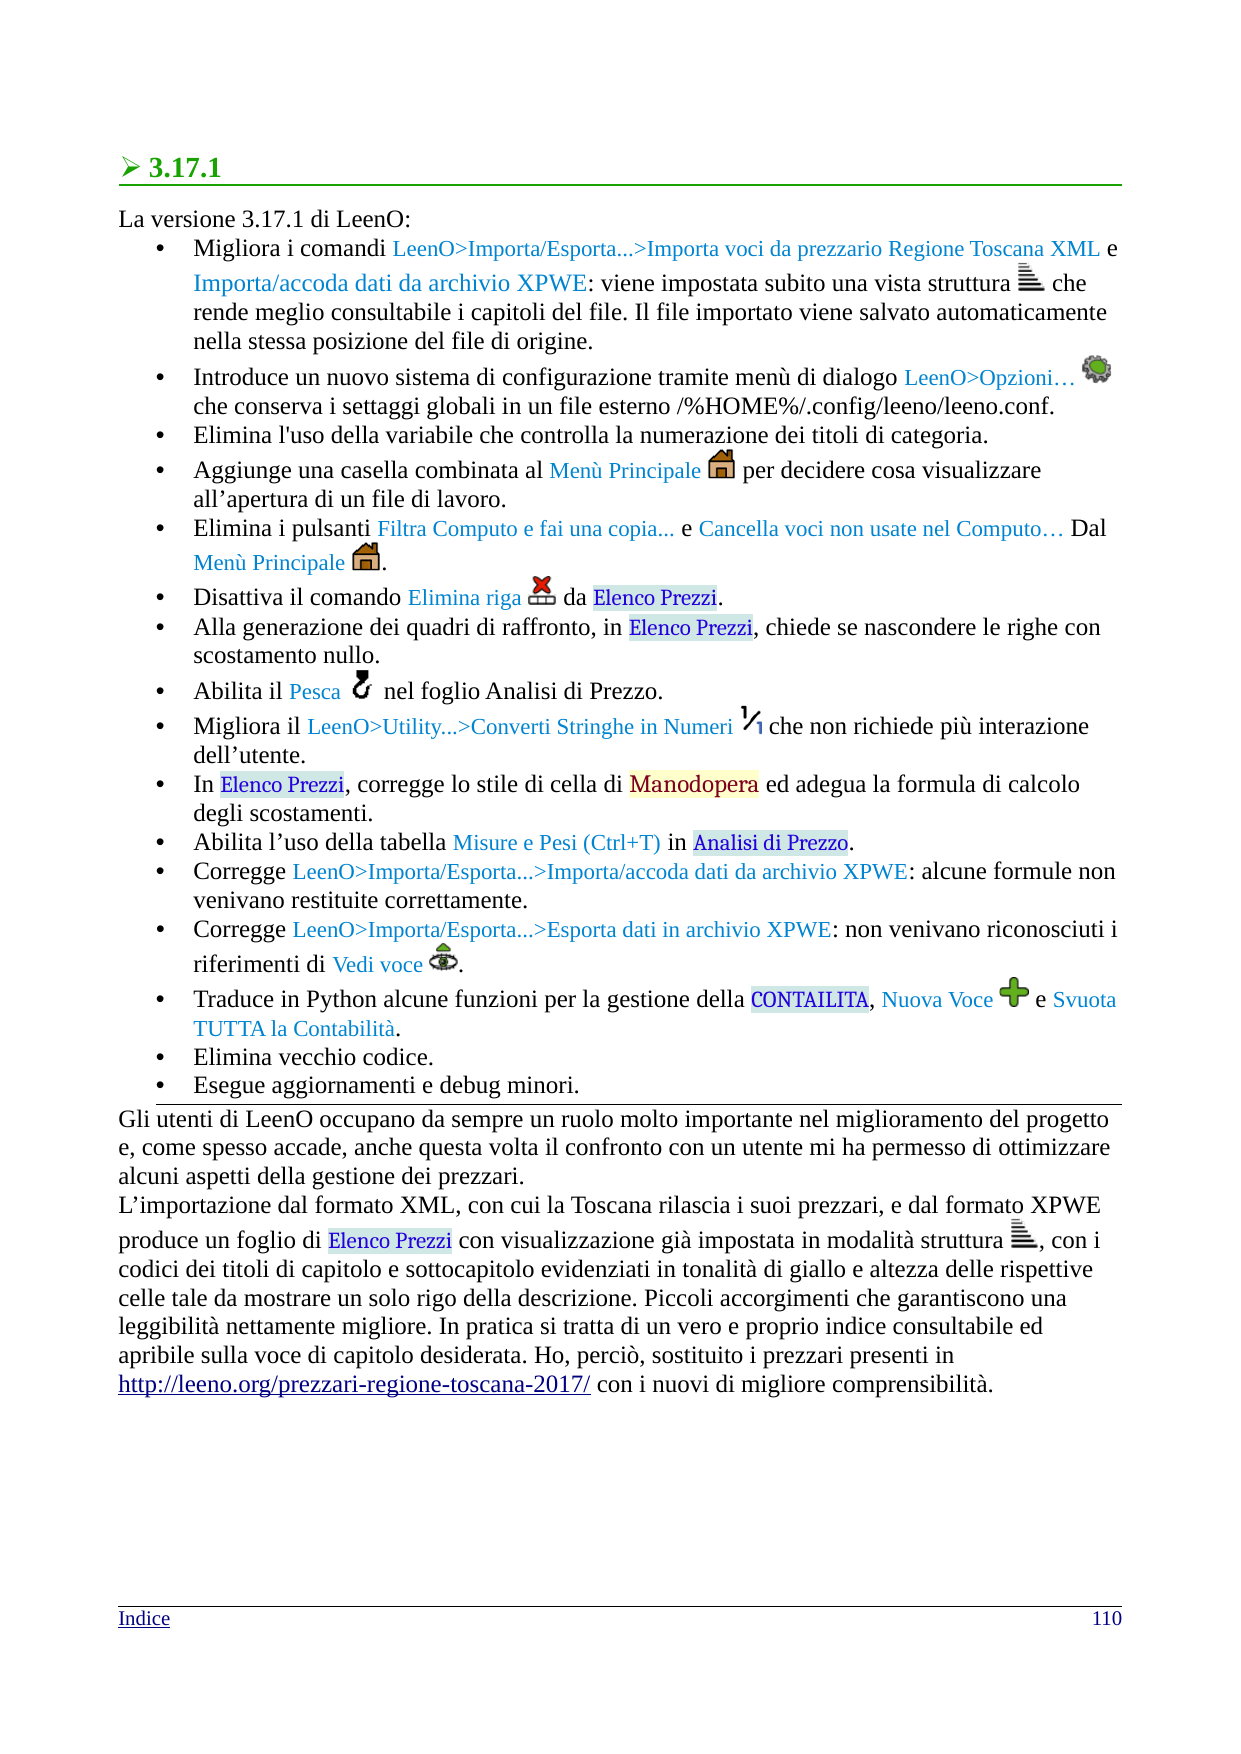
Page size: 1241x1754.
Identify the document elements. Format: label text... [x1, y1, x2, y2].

list Corregge LeenO>Importa/Esporta...>Esporta dati in archivio XPWE: non venivano riconosciuti i riferimenti di Vedi voce . [156, 914, 1122, 977]
picture [351, 541, 382, 571]
list Elimina i pulsanti Filtra Computo e fai una copia... e Cancella voci non usate nel Computo… Dal Menù Principale . [156, 512, 1122, 576]
list Abilita l’uso della tabella Misure e Pesi (Ctrl+T) in Analisi di Prezzo. [156, 827, 1122, 856]
picture [999, 977, 1029, 1007]
picture [1010, 1218, 1039, 1249]
list Elimina vecchio codice. [156, 1041, 1122, 1070]
text L’importazione dal formato XML, con cui la Toscana rilascia i suoi prezzari, e dal formato XPWE produce un foglio di Elenco Prezzi con visualizzazione già impostata in modalità struttura , con i codici dei titoli di capitolo e sottocapitolo evidenziati in tonalità di giallo e altezza delle rispettive celle tale da mostrare un solo rigo della descrizione. Piccoli accorgimenti che garantiscono una leggibilità nettamente migliore. In pratica si tratta di un vero e proprio indice consultabile ed apribile sulla voce di capitolo desiderata. Ho, perciò, sostituito i prezzari presenti in http://leeno.org/prezzari-regione-toscana-2017/ con i nuovi di migliore comprensibilità. [118, 1190, 1122, 1398]
picture [739, 705, 763, 735]
list Esegue aggiornamenti e debug minori. [156, 1070, 1122, 1104]
list Elimina l'uso della variabile che controlla la numerazione dei titoli di categoria. [156, 420, 1122, 449]
picture [1081, 354, 1112, 384]
text Gli utenti di LeenO occupano da sempre un ruolo molto importante nel miglioramento del progetto e, come spesso accade, anche questa volta il confronto con un utente mi ha permesso di ottimizzare alcuni aspetti della gestione dei prezzari. [118, 1104, 1122, 1190]
picture [707, 448, 737, 479]
picture [428, 942, 459, 972]
list Disattiva il comando Elimina riga da Elenco Prezzi. [156, 576, 1122, 611]
subtitle 3.17.1 [119, 150, 1122, 184]
text La versione 3.17.1 di LeenO: [118, 204, 1122, 233]
list Corregge LeenO>Importa/Esporta...>Importa/accoda dati da archivio XPWE: alcune formule non venivano restituite correttamente. [156, 856, 1122, 914]
list Aggiunge una casella combinata al Menù Principale per decidere cosa visualizzare all’apertura di un file di lavoro. [156, 449, 1122, 512]
list Abilita il Pesca nel foglio Analisi di Prezzo. [156, 669, 1122, 705]
list Alla generazione dei quadri di raffronto, in Elenco Prezzi, chiede se nascondere le righe con scostamento nullo. [156, 611, 1122, 669]
list Migliora i comandi LeenO>Importa/Esporta...>Importa voci da prezzario Regione Toscana XML e Importa/accoda dati da archivio XPWE: viene impostata subito una vista struttura che rende meglio consultabile i capitoli del file. Il file importato viene salvato automaticamente nella stessa posizione del file di origine. [156, 233, 1122, 354]
list In Elenco Prezzi, corregge lo stile di cella di Manodopera ed adegua la formula di calcolo degli scostamenti. [156, 768, 1122, 827]
picture [347, 669, 378, 700]
list Traduce in Python alcune funzioni per la gestione della CONTAILITA, Nuova Voce e Svuota TUTTA la Contabilità. [156, 977, 1122, 1041]
list Introduce un nuovo sistema di configurazione tramite menù di dialogo LeenO>Opzioni… che conserva i settaggi globali in un file esterno /%HOME%/.config/leeno/leeno.conf. [156, 354, 1122, 420]
list Migliora il LeenO>Utility...>Converti Stringhe in Numeri che non richiede più interazione dell’utente. [156, 705, 1122, 768]
picture [527, 576, 557, 606]
picture [1017, 262, 1046, 292]
